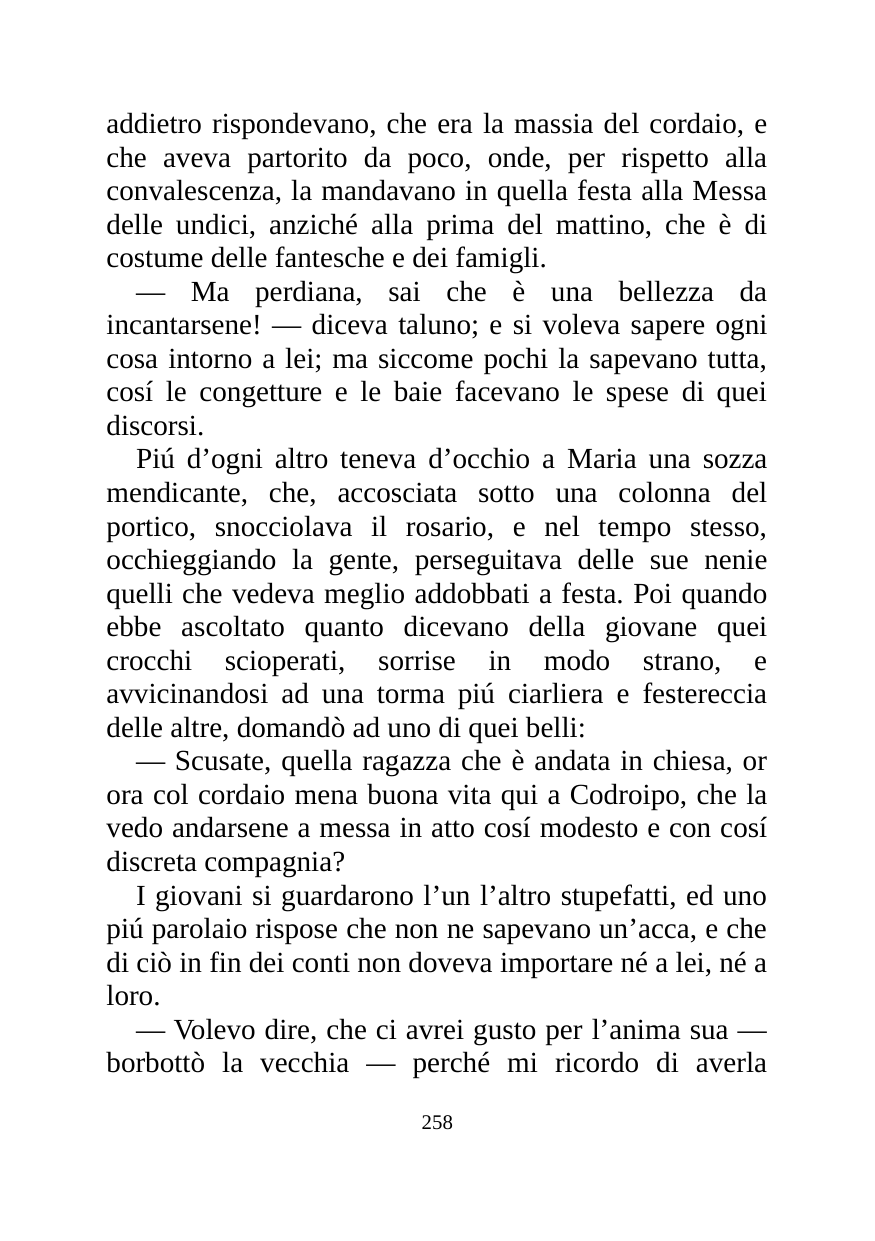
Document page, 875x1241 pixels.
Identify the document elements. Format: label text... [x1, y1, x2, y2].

text I giovani si guardarono l’un l’altro stupefatti, ed uno piú parolaio rispose che non ne sapevano un’acca, e che di ciò in fin dei conti non doveva importare né a lei, né a loro. [106, 878, 768, 1012]
text — Scusate, quella ragazza che è andata in chiesa, or ora col cordaio mena buona vita qui a Codroipo, che la vedo andarsene a messa in atto cosí modesto e con cosí discreta compagnia? [106, 743, 768, 878]
text — Volevo dire, che ci avrei gusto per l’anima sua — borbottò la vecchia — perché mi ricordo di averla [106, 1012, 768, 1079]
text — Ma perdiana, sai che è una bellezza da incantarsene! — diceva taluno; e si voleva sapere ogni cosa intorno a lei; ma siccome pochi la sapevano tutta, cosí le congetture e le baie facevano le spese di quei discorsi. [106, 274, 768, 442]
text addietro rispondevano, che era la massia del cordaio, e che aveva partorito da poco, onde, per rispetto alla convalescenza, la mandavano in quella festa alla Messa delle undici, anziché alla prima del mattino, che è di costume delle fantesche e dei famigli. [106, 106, 768, 274]
text Piú d’ogni altro teneva d’occhio a Maria una sozza mendicante, che, accosciata sotto una colonna del portico, snocciolava il rosario, e nel tempo stesso, occhieggiando la gente, perseguitava delle sue nenie quelli che vedeva meglio addobbati a festa. Poi quando ebbe ascoltato quanto dicevano della giovane quei crocchi scioperati, sorrise in modo strano, e avvicinandosi ad una torma piú ciarliera e festereccia delle altre, domandò ad uno di quei belli: [106, 442, 768, 743]
